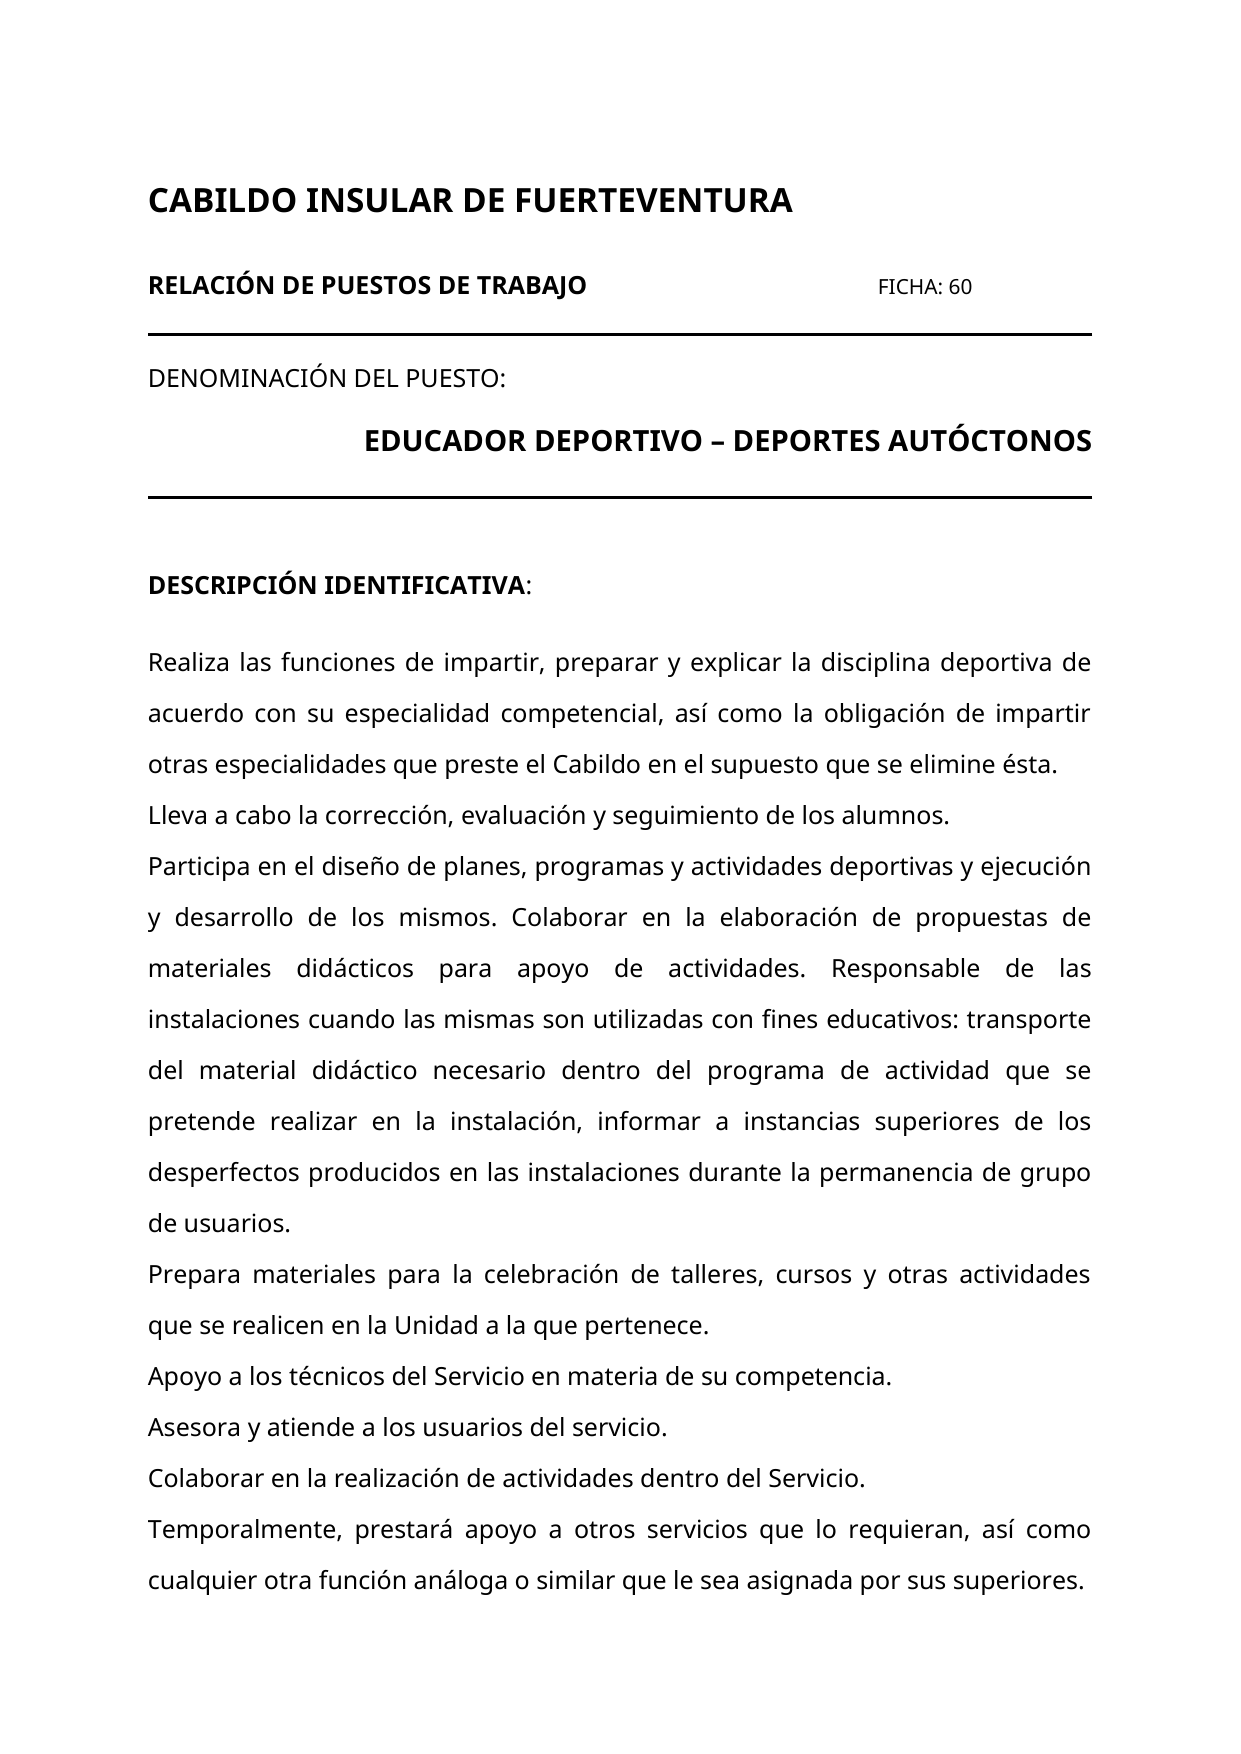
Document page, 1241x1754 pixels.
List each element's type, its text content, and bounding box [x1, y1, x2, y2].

text DENOMINACIÓN DEL PUESTO: [148, 361, 1092, 395]
text Colaborar en la realización de actividades dentro del Servicio. [148, 1461, 1092, 1495]
text Apoyo a los técnicos del Servicio en materia de su competencia. [148, 1359, 1092, 1393]
text EDUCADOR DEPORTIVO – DEPORTES AUTÓCTONOS [177, 420, 1092, 459]
text RELACIÓN DE PUESTOS DE TRABAJO FICHA: 60 [148, 268, 1092, 302]
text Prepara materiales para la celebración de talleres, cursos y otras actividades que se realicen en la Unidad a la que pertenece. [148, 1257, 1092, 1342]
text Participa en el diseño de planes, programas y actividades deportivas y ejecución y desarrollo de los mismos. Colaborar en la elaboración de propuestas de materiales didácticos para apoyo de actividades. Responsable de las instalaciones cuando las mismas son utilizadas con fines educativos: transporte del material didáctico necesario dentro del programa de actividad que se pretende realizar en la instalación, informar a instancias superiores de los desperfectos producidos en las instalaciones durante la permanencia de grupo de usuarios. [148, 848, 1092, 1240]
text Realiza las funciones de impartir, preparar y explicar la disciplina deportiva de acuerdo con su especialidad competencial, así como la obligación de impartir otras especialidades que preste el Cabildo en el supuesto que se elimine ésta. [148, 644, 1092, 780]
text Lleva a cabo la corrección, evaluación y seguimiento de los alumnos. [148, 797, 1092, 831]
text CABILDO INSULAR DE FUERTEVENTURA [148, 177, 1092, 223]
text Asesora y atiende a los usuarios del servicio. [148, 1410, 1092, 1444]
text DESCRIPCIÓN IDENTIFICATIVA: [148, 567, 1092, 602]
text Temporalmente, prestará apoyo a otros servicios que lo requieran, así como cualquier otra función análoga o similar que le sea asignada por sus superiores. [148, 1512, 1092, 1597]
